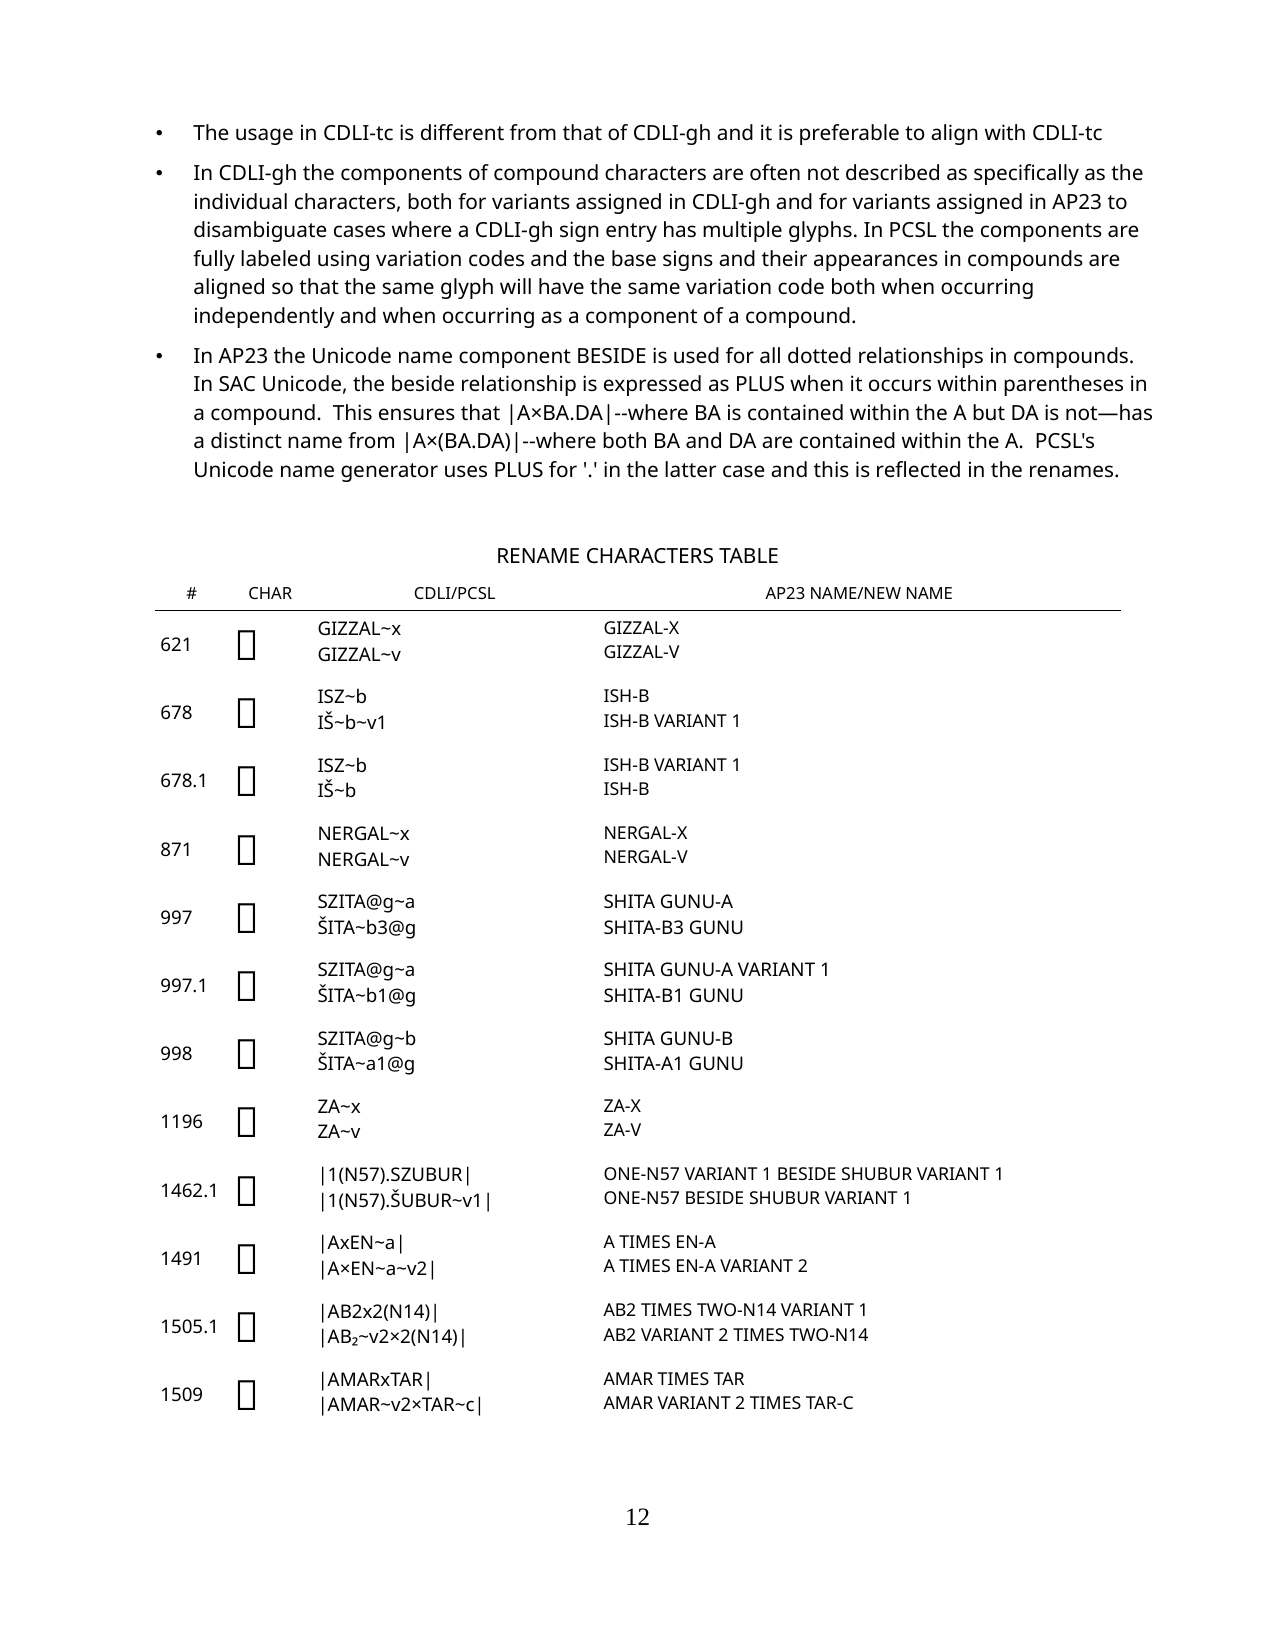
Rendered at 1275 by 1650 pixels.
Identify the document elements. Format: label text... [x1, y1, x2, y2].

table_cell 1509 [155, 1360, 228, 1429]
table_cell 1196 [155, 1088, 228, 1156]
table_cell 𒱗 [228, 1292, 312, 1360]
table_cell 𒠲 [228, 611, 312, 678]
table_cell 1505.1 [155, 1292, 228, 1360]
table_cell 678 [155, 678, 228, 746]
table_cell ONE-N57 VARIANT 1 BESIDE SHUBUR VARIANT 1 ONE-N57 BESIDE SHUBUR VARIANT 1 [598, 1156, 1121, 1224]
table_cell ISH-B VARIANT 1 ISH-B [598, 746, 1121, 814]
table_cell 621 [155, 611, 228, 678]
table_cell 871 [155, 815, 228, 883]
table_cell 997.1 [155, 951, 228, 1019]
table_cell ISZ~b IŠ~b [312, 746, 597, 814]
table_cell 𒥞 [228, 815, 312, 883]
table_cell 𒨁 [228, 883, 312, 951]
table_cell 𒨂 [228, 951, 312, 1019]
table_cell 678.1 [155, 746, 228, 814]
table_cell 𒱛 [228, 1360, 312, 1429]
table_cell 1491 [155, 1224, 228, 1292]
table_cell SZITA@g~b ŠITA~a1@g [312, 1019, 597, 1087]
table_cell |AxEN~a| |A×EN~a~v2| [312, 1224, 597, 1292]
table_cell GIZZAL-X GIZZAL-V [598, 611, 1121, 678]
table_cell ZA-X ZA-V [598, 1088, 1121, 1156]
table_cell 𒡵 [228, 678, 312, 746]
table_cell 𒰪 [228, 1156, 312, 1224]
table_cell |AMARxTAR| |AMAR~v2×TAR~c| [312, 1360, 597, 1429]
table_cell 𒨃 [228, 1019, 312, 1087]
table_cell SHITA GUNU-A VARIANT 1 SHITA-B1 GUNU [598, 951, 1121, 1019]
table_cell |AB2x2(N14)| |AB₂~v2×2(N14)| [312, 1292, 597, 1360]
table_cell SZITA@g~a ŠITA~b1@g [312, 951, 597, 1019]
table_cell 𒫯 [228, 1088, 312, 1156]
table_cell |1(N57).SZUBUR| |1(N57).ŠUBUR~v1| [312, 1156, 597, 1224]
list In CDLI-gh the components of compound characters are often not described as specifically as the individual characters, both for variants assigned in CDLI-gh and for variants assigned in AP23 to disambiguate cases where a CDLI-gh sign entry has multiple glyphs. In PCSL the components are fully labeled using variation codes and the base signs and their appearances in compounds are aligned so that the same glyph will have the same variation code both when occurring independently and when occurring as a component of a compound. [156, 158, 1157, 329]
table_cell SZITA@g~a ŠITA~b3@g [312, 883, 597, 951]
table_cell ISH-B ISH-B VARIANT 1 [598, 678, 1121, 746]
table_cell CHAR [228, 576, 312, 610]
table_cell SHITA GUNU-A SHITA-B3 GUNU [598, 883, 1121, 951]
list The usage in CDLI-tc is different from that of CDLI-gh and it is preferable to align with CDLI-tc [156, 118, 1157, 147]
table_cell 997 [155, 883, 228, 951]
table_cell 𒱈 [228, 1224, 312, 1292]
table_cell GIZZAL~x GIZZAL~v [312, 611, 597, 678]
table_cell AB2 TIMES TWO-N14 VARIANT 1 AB2 VARIANT 2 TIMES TWO-N14 [598, 1292, 1121, 1360]
table_cell AMAR TIMES TAR AMAR VARIANT 2 TIMES TAR-C [598, 1360, 1121, 1429]
table_header RENAME CHARACTERS TABLE [155, 536, 1121, 576]
table_cell NERGAL-X NERGAL-V [598, 815, 1121, 883]
table_cell 998 [155, 1019, 228, 1087]
table_cell CDLI/PCSL [312, 576, 597, 610]
table_cell A TIMES EN-A A TIMES EN-A VARIANT 2 [598, 1224, 1121, 1292]
list In AP23 the Unicode name component BESIDE is used for all dotted relationships in compounds. In SAC Unicode, the beside relationship is expressed as PLUS when it occurs within parentheses in a compound. This ensures that |A×BA.DA|--where BA is contained within the A but DA is not—has a distinct name from |A×(BA.DA)|--where both BA and DA are contained within the A. PCSL's Unicode name generator uses PLUS for '.' in the latter case and this is reflected in the renames. [156, 341, 1157, 483]
table_cell SHITA GUNU-B SHITA-A1 GUNU [598, 1019, 1121, 1087]
table_cell 1462.1 [155, 1156, 228, 1224]
table_cell 𒡶 [228, 746, 312, 814]
table_cell ISZ~b IŠ~b~v1 [312, 678, 597, 746]
table_cell NERGAL~x NERGAL~v [312, 815, 597, 883]
table_cell ZA~x ZA~v [312, 1088, 597, 1156]
table_cell # [155, 576, 228, 610]
table_cell AP23 NAME/NEW NAME [598, 576, 1121, 610]
